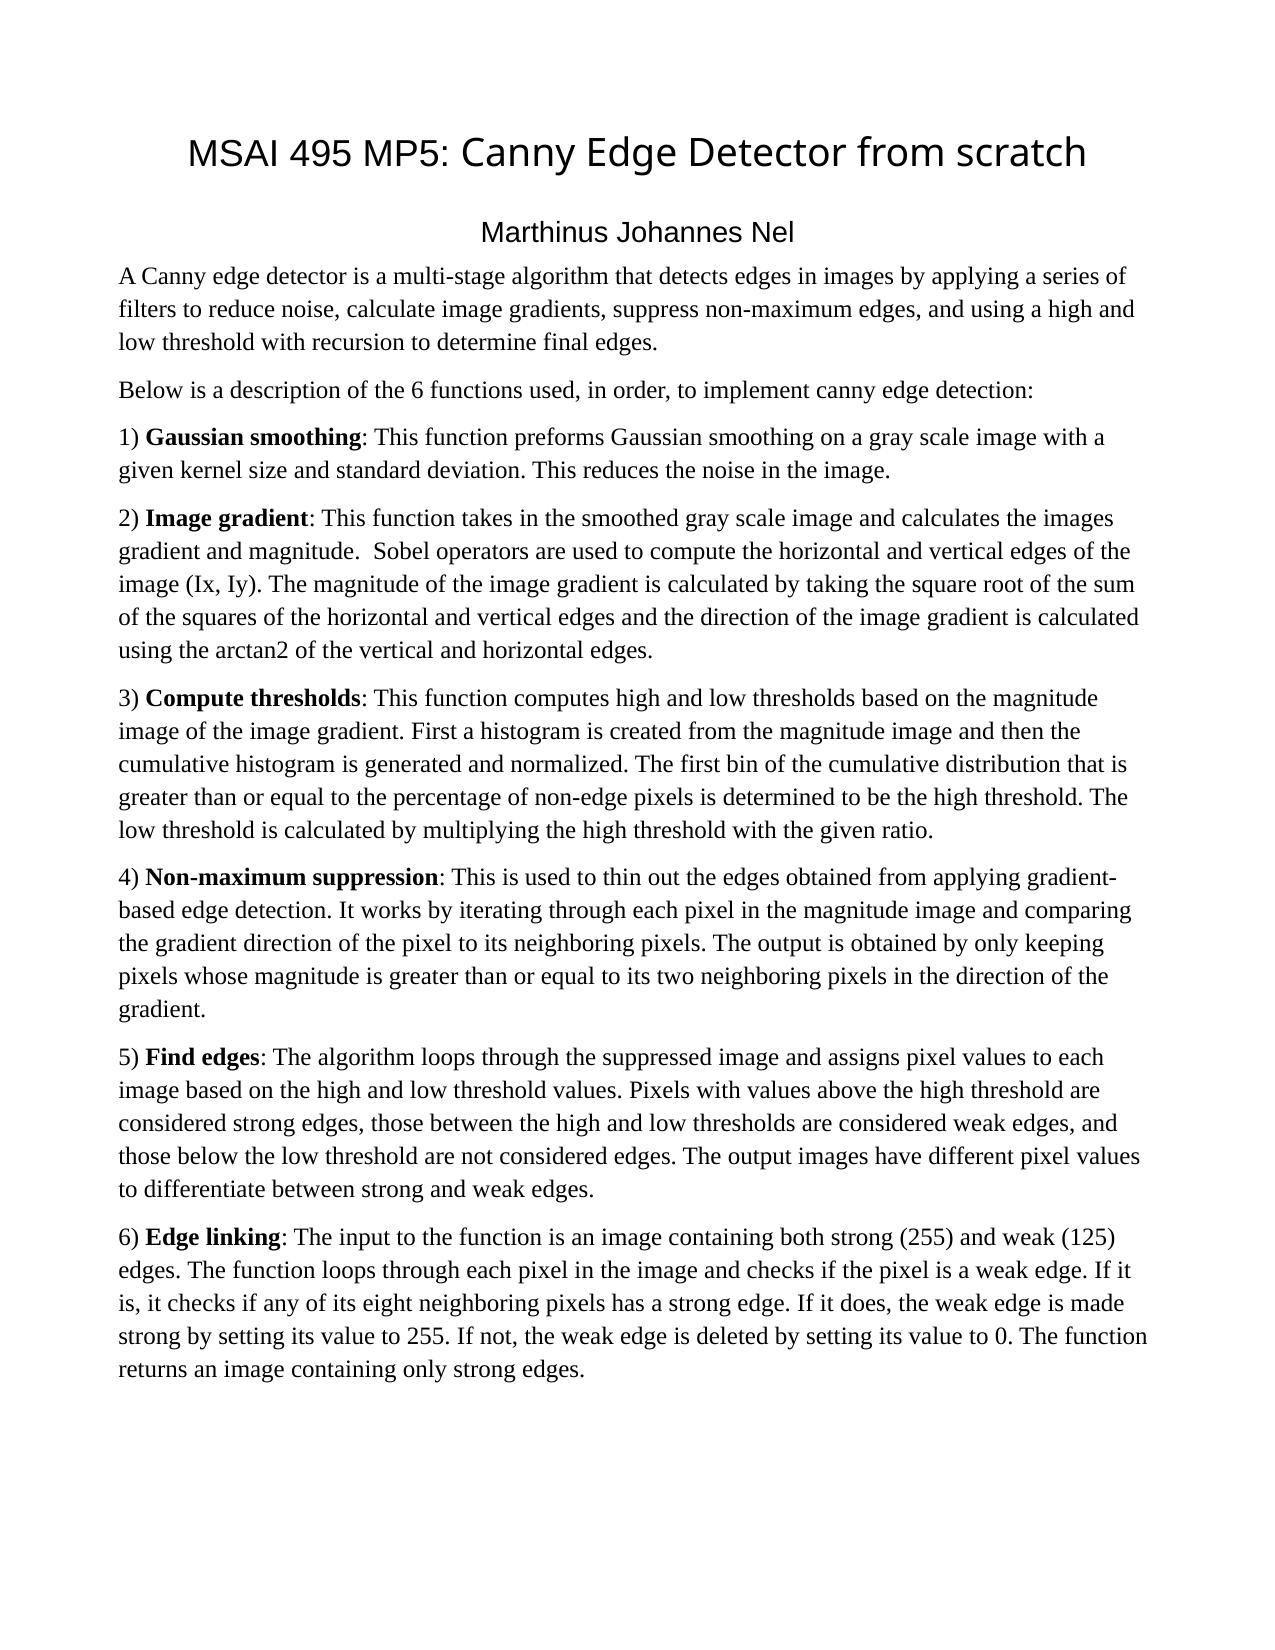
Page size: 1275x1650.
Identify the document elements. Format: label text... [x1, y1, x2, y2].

text 3) Compute thresholds: This function computes high and low thresholds based on the magnitude image of the image gradient. First a histogram is created from the magnitude image and then the cumulative histogram is generated and normalized. The first bin of the cumulative distribution that is greater than or equal to the percentage of non-edge pixels is determined to be the high threshold. The low threshold is calculated by multiplying the high threshold with the given ratio. [118, 683, 1157, 843]
text 5) Find edges: The algorithm loops through the suppressed image and assigns pixel values to each image based on the high and low threshold values. Pixels with values above the high threshold are considered strong edges, those between the high and low thresholds are considered weak edges, and those below the low threshold are not considered edges. The output images have different pixel values to differentiate between strong and weak edges. [118, 1042, 1157, 1203]
text 6) Edge linking: The input to the function is an image containing both strong (255) and weak (125) edges. The function loops through each pixel in the image and checks if the pixel is a weak edge. If it is, it checks if any of its eight neighboring pixels has a strong edge. If it does, the weak edge is made strong by setting its value to 255. If not, the weak edge is deleted by setting its value to 0. The function returns an image containing only strong edges. [118, 1222, 1157, 1383]
text 2) Image gradient: This function takes in the smoothed gray scale image and calculates the images gradient and magnitude. Sobel operators are used to compute the horizontal and vertical edges of the image (Ix, Iy). The magnitude of the image gradient is calculated by taking the square root of the sum of the squares of the horizontal and vertical edges and the direction of the image gradient is calculated using the arctan2 of the vertical and horizontal edges. [118, 503, 1157, 664]
text 4) Non-maximum suppression: This is used to thin out the edges obtained from applying gradient-based edge detection. It works by iterating through each pixel in the magnitude image and comparing the gradient direction of the pixel to its neighboring pixels. The output is obtained by only keeping pixels whose magnitude is greater than or equal to its two neighboring pixels in the direction of the gradient. [118, 862, 1157, 1023]
text Below is a description of the 6 functions used, in order, to implement canny edge detection: [118, 375, 1157, 403]
text 1) Gaussian smoothing: This function preforms Gaussian smoothing on a gray scale image with a given kernel size and standard deviation. This reduces the noise in the image. [118, 422, 1157, 484]
text A Canny edge detector is a multi-stage algorithm that detects edges in images by applying a series of filters to reduce noise, calculate image gradients, suppress non-maximum edges, and using a high and low threshold with recursion to determine final edges. [118, 261, 1157, 356]
subtitle MSAI 495 MP5: Canny Edge Detector from scratch [118, 124, 1157, 178]
subtitle Marthinus Johannes Nel [118, 215, 1157, 249]
